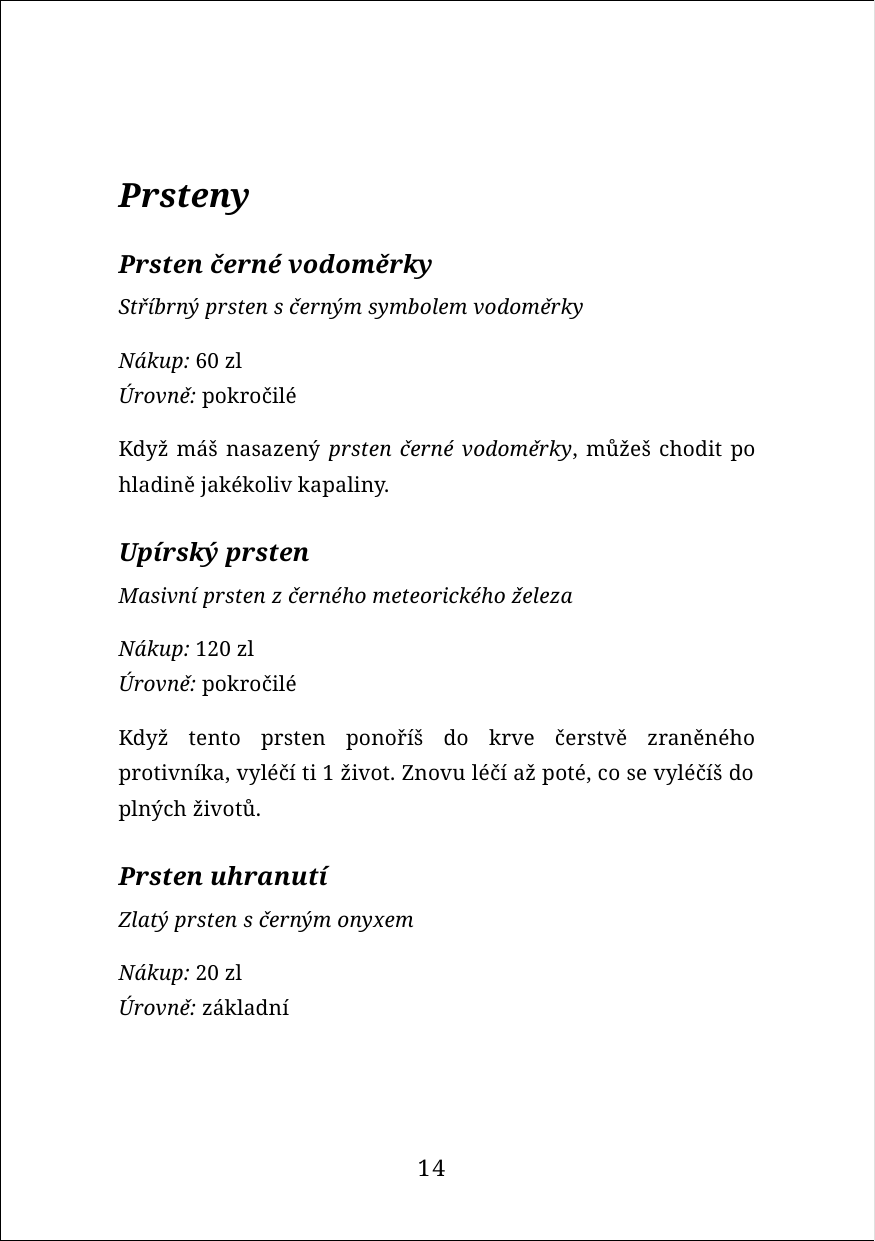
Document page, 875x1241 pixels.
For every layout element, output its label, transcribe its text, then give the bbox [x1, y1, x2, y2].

text Když máš nasazený prsten černé vodoměrky, můžeš chodit po hladině jakékoliv kapaliny. [118, 434, 756, 498]
text Když tento prsten ponoříš do krve čerstvě zraněného protivníka, vyléčí ti 1 život. Znovu léčí až poté, co se vyléčíš do plných životů. [118, 723, 756, 822]
text Nákup: 60 zl Úrovně: pokročilé [118, 346, 756, 410]
text Nákup: 20 zl Úrovně: základní [118, 958, 756, 1022]
text Nákup: 120 zl Úrovně: pokročilé [118, 634, 756, 698]
text Zlatý prsten s černým onyxem [118, 905, 756, 933]
subtitle Prsten uhranutí [118, 859, 756, 893]
subtitle Prsteny [118, 172, 756, 217]
text Stříbrný prsten s černým symbolem vodoměrky [118, 292, 756, 321]
text Masivní prsten z černého meteorického železa [118, 581, 756, 609]
subtitle Prsten černé vodoměrky [118, 247, 756, 281]
subtitle Upírský prsten [118, 535, 756, 569]
